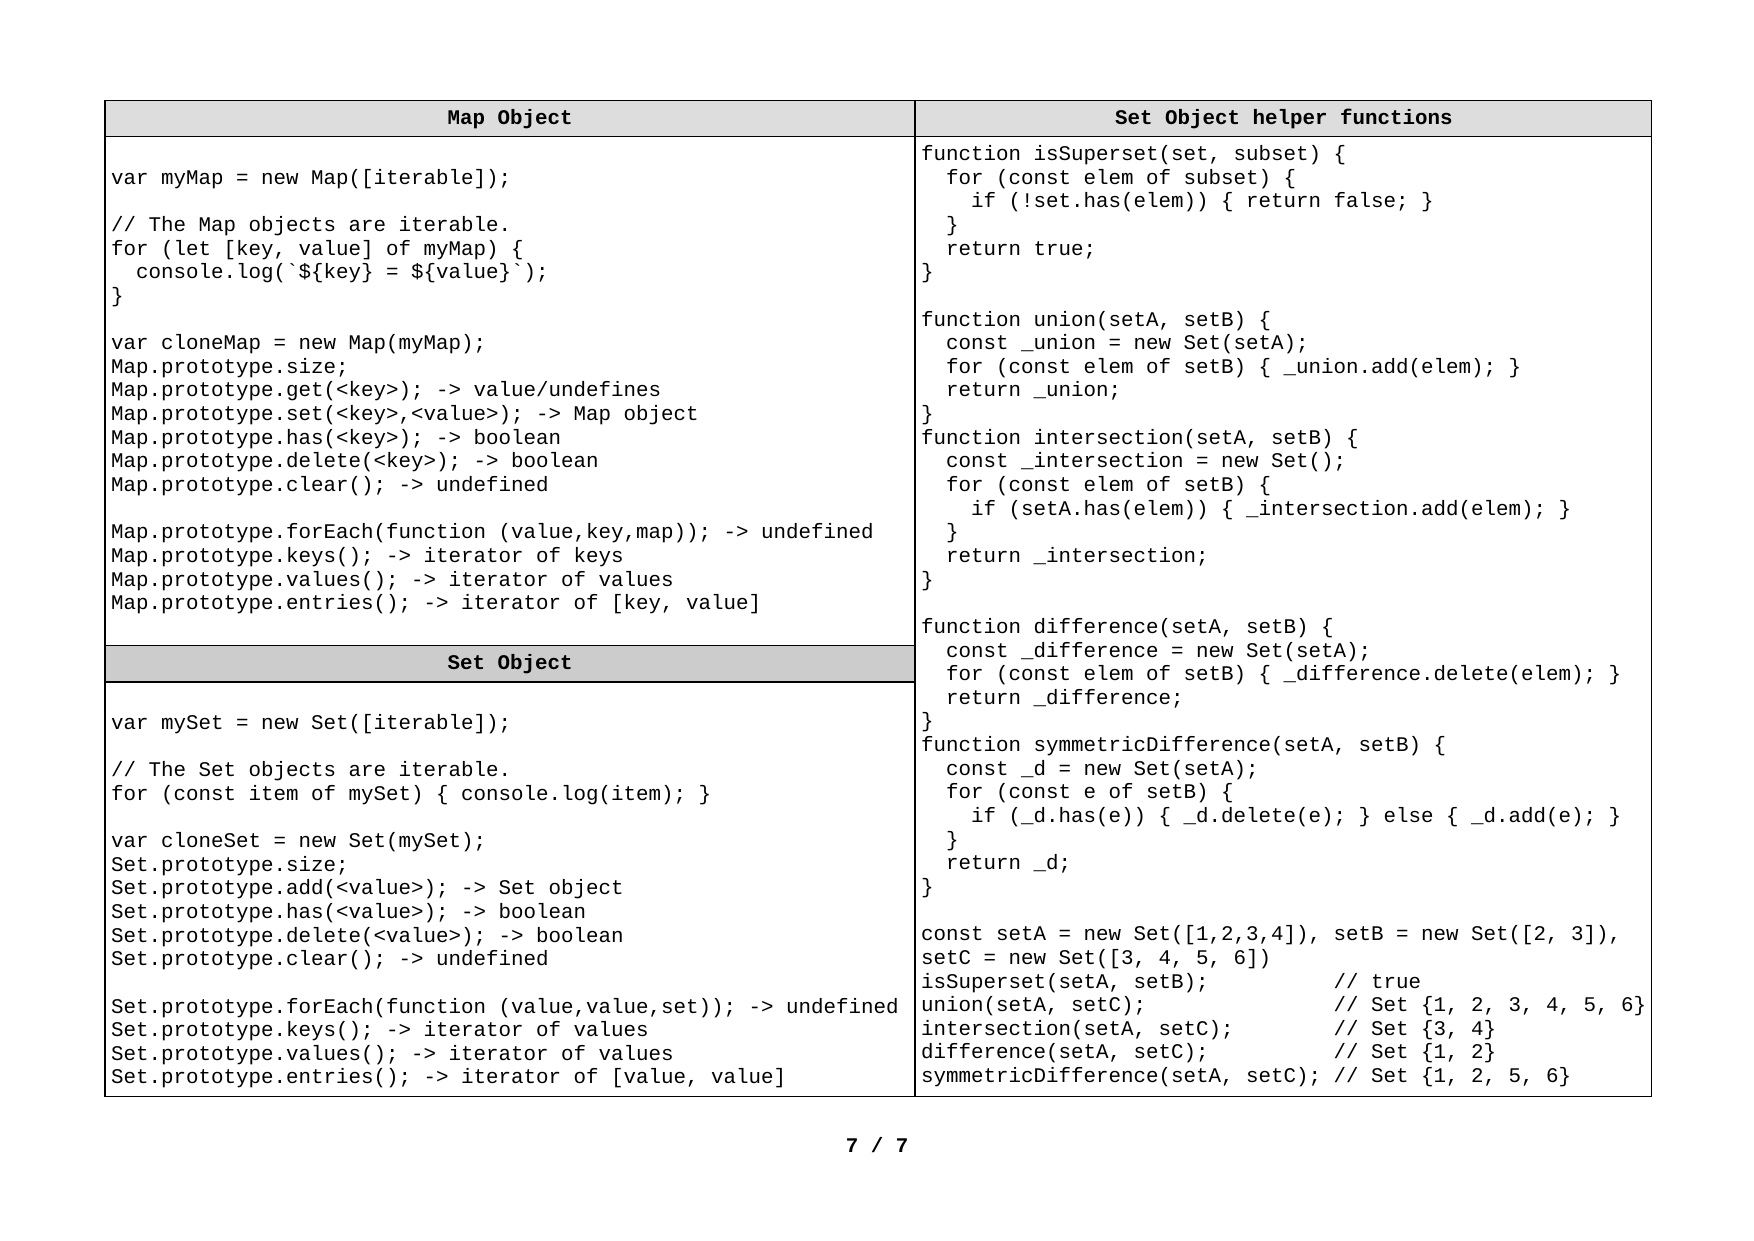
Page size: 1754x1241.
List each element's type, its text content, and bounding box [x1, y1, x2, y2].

table_cell var myMap = new Map([iterable]); // The Map objects are iterable. for (let [key, value] of myMap) { console.log(`${key} = ${value}`); } var cloneMap = new Map(myMap); Map.prototype.size; Map.prototype.get(<key>); -> value/undefines Map.prototype.set(<key>,<value>); -> Map object Map.prototype.has(<key>); -> boolean Map.prototype.delete(<key>); -> boolean Map.prototype.clear(); -> undefined Map.prototype.forEach(function (value,key,map)); -> undefined Map.prototype.keys(); -> iterator of keys Map.prototype.values(); -> iterator of values Map.prototype.entries(); -> iterator of [key, value] [106, 137, 914, 645]
table_cell function isSuperset(set, subset) { for (const elem of subset) { if (!set.has(elem)) { return false; } } return true; } function union(setA, setB) { const _union = new Set(setA); for (const elem of setB) { _union.add(elem); } return _union; } function intersection(setA, setB) { const _intersection = new Set(); for (const elem of setB) { if (setA.has(elem)) { _intersection.add(elem); } } return _intersection; } function difference(setA, setB) { const _difference = new Set(setA); for (const elem of setB) { _difference.delete(elem); } return _difference; } function symmetricDifference(setA, setB) { const _d = new Set(setA); for (const e of setB) { if (_d.has(e)) { _d.delete(e); } else { _d.add(e); } } return _d; } const setA = new Set([1,2,3,4]), setB = new Set([2, 3]), setC = new Set([3, 4, 5, 6]) isSuperset(setA, setB); // true union(setA, setC); // Set {1, 2, 3, 4, 5, 6} intersection(setA, setC); // Set {3, 4} difference(setA, setC); // Set {1, 2} symmetricDifference(setA, setC); // Set {1, 2, 5, 6} [916, 137, 1651, 1096]
table_header Map Object [106, 101, 914, 136]
table_cell Set Object [106, 646, 914, 681]
table_header Set Object helper functions [916, 101, 1651, 136]
table_cell var mySet = new Set([iterable]); // The Set objects are iterable. for (const item of mySet) { console.log(item); } var cloneSet = new Set(mySet); Set.prototype.size; Set.prototype.add(<value>); -> Set object Set.prototype.has(<value>); -> boolean Set.prototype.delete(<value>); -> boolean Set.prototype.clear(); -> undefined Set.prototype.forEach(function (value,value,set)); -> undefined Set.prototype.keys(); -> iterator of values Set.prototype.values(); -> iterator of values Set.prototype.entries(); -> iterator of [value, value] [106, 683, 914, 1096]
